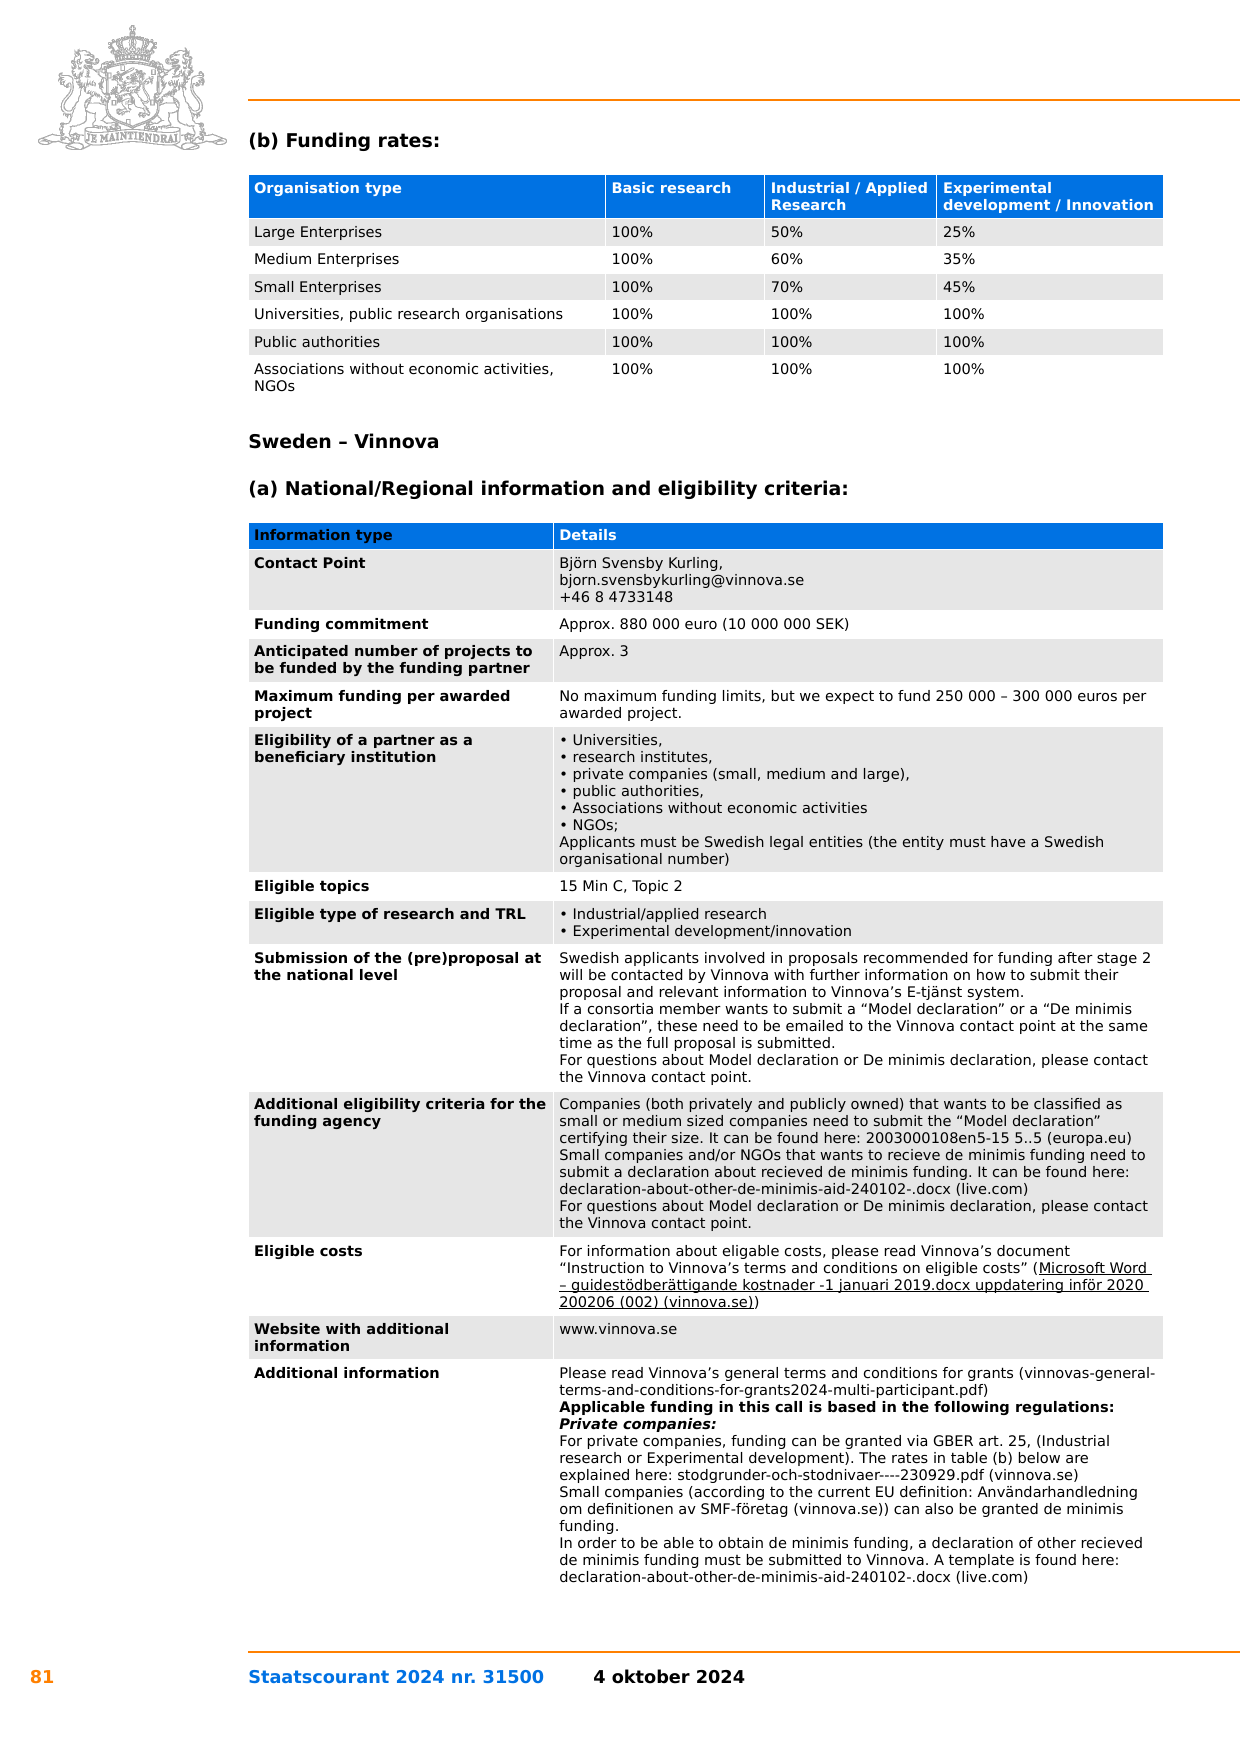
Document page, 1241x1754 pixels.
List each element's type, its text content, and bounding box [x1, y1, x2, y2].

table_cell Approx. 3 [554, 639, 1163, 682]
table_cell Björn Svensby Kurling, bjorn.svensbykurling@vinnova.se +46 8 4733148 [554, 550, 1163, 610]
table_header Basic research [606, 175, 764, 218]
table_cell 70% [765, 274, 936, 300]
table_cell 100% [606, 329, 764, 355]
table_cell Please read Vinnova’s general terms and conditions for grants (vinnovas-general-terms-and-conditions-for-grants2024-multi-participant.pdf) Applicable funding in this call is based in the following regulations: Private companies: For private companies, funding can be granted via GBER art. 25, (Industrial research or Experimental development). The rates in table (b) below are explained here: stodgrunder-och-stodnivaer----230929.pdf (vinnova.se) Small companies (according to the current EU definition: Användarhandledning om definitionen av SMF-företag (vinnova.se)) can also be granted de minimis funding. In order to be able to obtain de minimis funding, a declaration of other recieved de minimis funding must be submitted to Vinnova. A template is found here: declaration-about-other-de-minimis-aid-240102-.docx (live.com) [554, 1361, 1163, 1591]
picture [38, 25, 227, 150]
table_cell Additional eligibility criteria for the funding agency [249, 1092, 553, 1237]
table_cell Submission of the (pre)proposal at the national level [249, 945, 553, 1091]
table_cell 60% [765, 247, 936, 273]
table_cell Eligible topics [249, 874, 553, 900]
table_cell 100% [606, 219, 764, 246]
table_cell Eligible type of research and TRL [249, 901, 553, 944]
table_cell Universities, public research organisations [249, 301, 605, 328]
table_cell Contact Point [249, 550, 553, 610]
table_cell 100% [606, 356, 764, 399]
table_cell Eligible costs [249, 1238, 553, 1315]
table_cell 15 Min C, Topic 2 [554, 874, 1163, 900]
table_cell 100% [937, 329, 1163, 355]
table_cell 100% [606, 301, 764, 328]
subtitle Sweden – Vinnova [248, 431, 1163, 452]
table_cell 100% [606, 247, 764, 273]
table_cell Swedish applicants involved in proposals recommended for funding after stage 2 will be contacted by Vinnova with further information on how to submit their proposal and relevant information to Vinnova’s E-tjänst system. If a consortia member wants to submit a “Model declaration” or a “De minimis declaration”, these need to be emailed to the Vinnova contact point at the same time as the full proposal is submitted. For questions about Model declaration or De minimis declaration, please contact the Vinnova contact point. [554, 945, 1163, 1091]
table_cell Additional information [249, 1361, 553, 1591]
table_cell www.vinnova.se [554, 1316, 1163, 1359]
table_cell Maximum funding per awarded project [249, 683, 553, 726]
table_cell 100% [606, 274, 764, 300]
table_cell 100% [765, 301, 936, 328]
table_cell Website with additional information [249, 1316, 553, 1359]
table_cell Associations without economic activities, NGOs [249, 356, 605, 399]
table_cell 50% [765, 219, 936, 246]
table_cell • Industrial/applied research • Experimental development/innovation [554, 901, 1163, 944]
table_cell Eligibility of a partner as a beneficiary institution [249, 727, 553, 872]
table_cell 100% [765, 356, 936, 399]
table_cell Public authorities [249, 329, 605, 355]
table_cell Medium Enterprises [249, 247, 605, 273]
table_cell Companies (both privately and publicly owned) that wants to be classified as small or medium sized companies need to submit the “Model declaration” certifying their size. It can be found here: 2003000108en5-15 5..5 (europa.eu) Small companies and/or NGOs that wants to recieve de minimis funding need to submit a declaration about recieved de minimis funding. It can be found here: declaration-about-other-de-minimis-aid-240102-.docx (live.com) For questions about Model declaration or De minimis declaration, please contact the Vinnova contact point. [554, 1092, 1163, 1237]
table_header Details [554, 523, 1163, 549]
subtitle (b) Funding rates: [248, 130, 1163, 152]
table_header Industrial / Applied Research [765, 175, 936, 218]
table_cell Small Enterprises [249, 274, 605, 300]
table_header Organisation type [249, 175, 605, 218]
table_cell 100% [937, 356, 1163, 399]
table_header Information type [249, 523, 553, 549]
table_cell Large Enterprises [249, 219, 605, 246]
table_cell Funding commitment [249, 611, 553, 637]
subtitle (a) National/Regional information and eligibility criteria: [248, 477, 1163, 499]
table_cell 45% [937, 274, 1163, 300]
table_cell Approx. 880 000 euro (10 000 000 SEK) [554, 611, 1163, 637]
table_cell For information about eligable costs, please read Vinnova’s document “Instruction to Vinnova’s terms and conditions on eligible costs” (Microsoft Word – guidestödberättigande kostnader -1 januari 2019.docx uppdatering inför 2020 200206 (002) (vinnova.se)) [554, 1238, 1163, 1315]
table_cell No maximum funding limits, but we expect to fund 250 000 – 300 000 euros per awarded project. [554, 683, 1163, 726]
table_cell 100% [937, 301, 1163, 328]
table_cell 100% [765, 329, 936, 355]
table_cell Anticipated number of projects to be funded by the funding partner [249, 639, 553, 682]
table_cell 35% [937, 247, 1163, 273]
table_cell 25% [937, 219, 1163, 246]
table_cell • Universities, • research institutes, • private companies (small, medium and large), • public authorities, • Associations without economic activities • NGOs; Applicants must be Swedish legal entities (the entity must have a Swedish organisational number) [554, 727, 1163, 872]
table_header Experimental development / Innovation [937, 175, 1163, 218]
